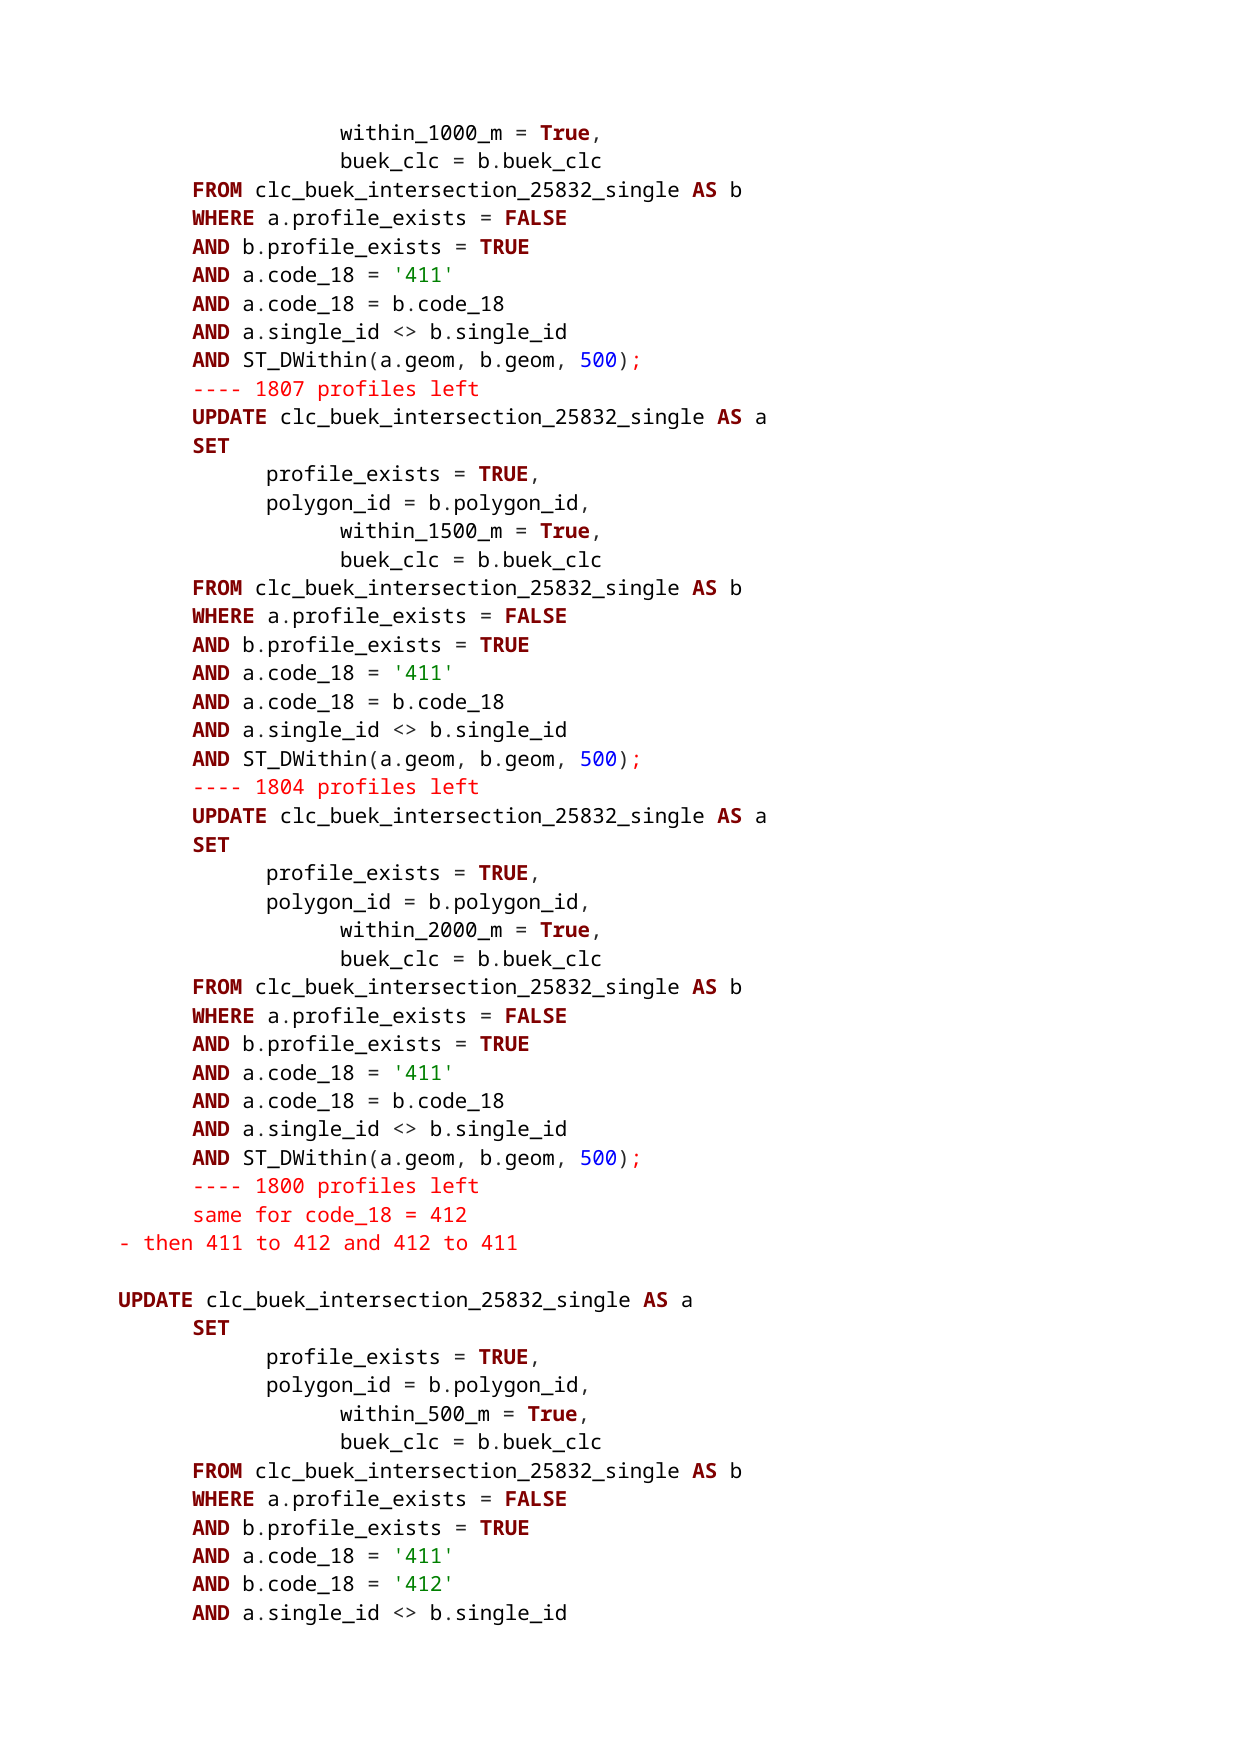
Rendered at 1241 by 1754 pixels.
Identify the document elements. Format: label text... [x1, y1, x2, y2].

text WHERE a.profile_exists = FALSE [118, 1001, 1122, 1029]
text buek_clc = b.buek_clc [118, 1427, 1122, 1456]
text buek_clc = b.buek_clc [118, 147, 1122, 175]
text AND a.single_id <> b.single_id [118, 317, 1122, 346]
text AND ST_DWithin(a.geom, b.geom, 500); [118, 744, 1122, 772]
text ---- 1800 profiles left [118, 1171, 1122, 1200]
text AND a.code_18 = '411' [118, 1058, 1122, 1086]
text UPDATE clc_buek_intersection_25832_single AS a [118, 801, 1122, 830]
text ---- 1804 profiles left [118, 772, 1122, 801]
text FROM clc_buek_intersection_25832_single AS b [118, 573, 1122, 602]
text AND b.profile_exists = TRUE [118, 1513, 1122, 1541]
text FROM clc_buek_intersection_25832_single AS b [118, 175, 1122, 203]
text AND ST_DWithin(a.geom, b.geom, 500); [118, 346, 1122, 374]
text WHERE a.profile_exists = FALSE [118, 203, 1122, 232]
text profile_exists = TRUE, [118, 459, 1122, 488]
text AND b.profile_exists = TRUE [118, 232, 1122, 260]
text AND a.code_18 = '411' [118, 658, 1122, 687]
text polygon_id = b.polygon_id, [118, 488, 1122, 516]
text AND a.single_id <> b.single_id [118, 715, 1122, 744]
text UPDATE clc_buek_intersection_25832_single AS a [118, 1285, 1122, 1313]
text - then 411 to 412 and 412 to 411 [118, 1228, 1122, 1257]
text FROM clc_buek_intersection_25832_single AS b [118, 1456, 1122, 1484]
text buek_clc = b.buek_clc [118, 545, 1122, 573]
text AND a.code_18 = b.code_18 [118, 289, 1122, 317]
text AND a.code_18 = b.code_18 [118, 1086, 1122, 1114]
text AND b.code_18 = '412' [118, 1569, 1122, 1598]
text AND a.single_id <> b.single_id [118, 1114, 1122, 1143]
text within_2000_m = True, [118, 915, 1122, 944]
text AND b.profile_exists = TRUE [118, 1029, 1122, 1058]
text WHERE a.profile_exists = FALSE [118, 1484, 1122, 1513]
text AND ST_DWithin(a.geom, b.geom, 500); [118, 1143, 1122, 1171]
text AND a.code_18 = '411' [118, 1541, 1122, 1569]
text SET [118, 830, 1122, 858]
text AND a.code_18 = b.code_18 [118, 687, 1122, 715]
text FROM clc_buek_intersection_25832_single AS b [118, 972, 1122, 1001]
text within_1500_m = True, [118, 516, 1122, 545]
text same for code_18 = 412 [118, 1200, 1122, 1228]
text SET [118, 431, 1122, 459]
text AND a.code_18 = '411' [118, 260, 1122, 289]
text SET [118, 1313, 1122, 1342]
text within_1000_m = True, [118, 118, 1122, 147]
text within_500_m = True, [118, 1399, 1122, 1427]
text UPDATE clc_buek_intersection_25832_single AS a [118, 402, 1122, 431]
text AND a.single_id <> b.single_id [118, 1598, 1122, 1626]
text profile_exists = TRUE, [118, 1342, 1122, 1370]
text ---- 1807 profiles left [118, 374, 1122, 402]
text buek_clc = b.buek_clc [118, 944, 1122, 972]
text profile_exists = TRUE, [118, 858, 1122, 887]
text AND b.profile_exists = TRUE [118, 630, 1122, 658]
text WHERE a.profile_exists = FALSE [118, 602, 1122, 630]
text polygon_id = b.polygon_id, [118, 887, 1122, 915]
text polygon_id = b.polygon_id, [118, 1370, 1122, 1399]
